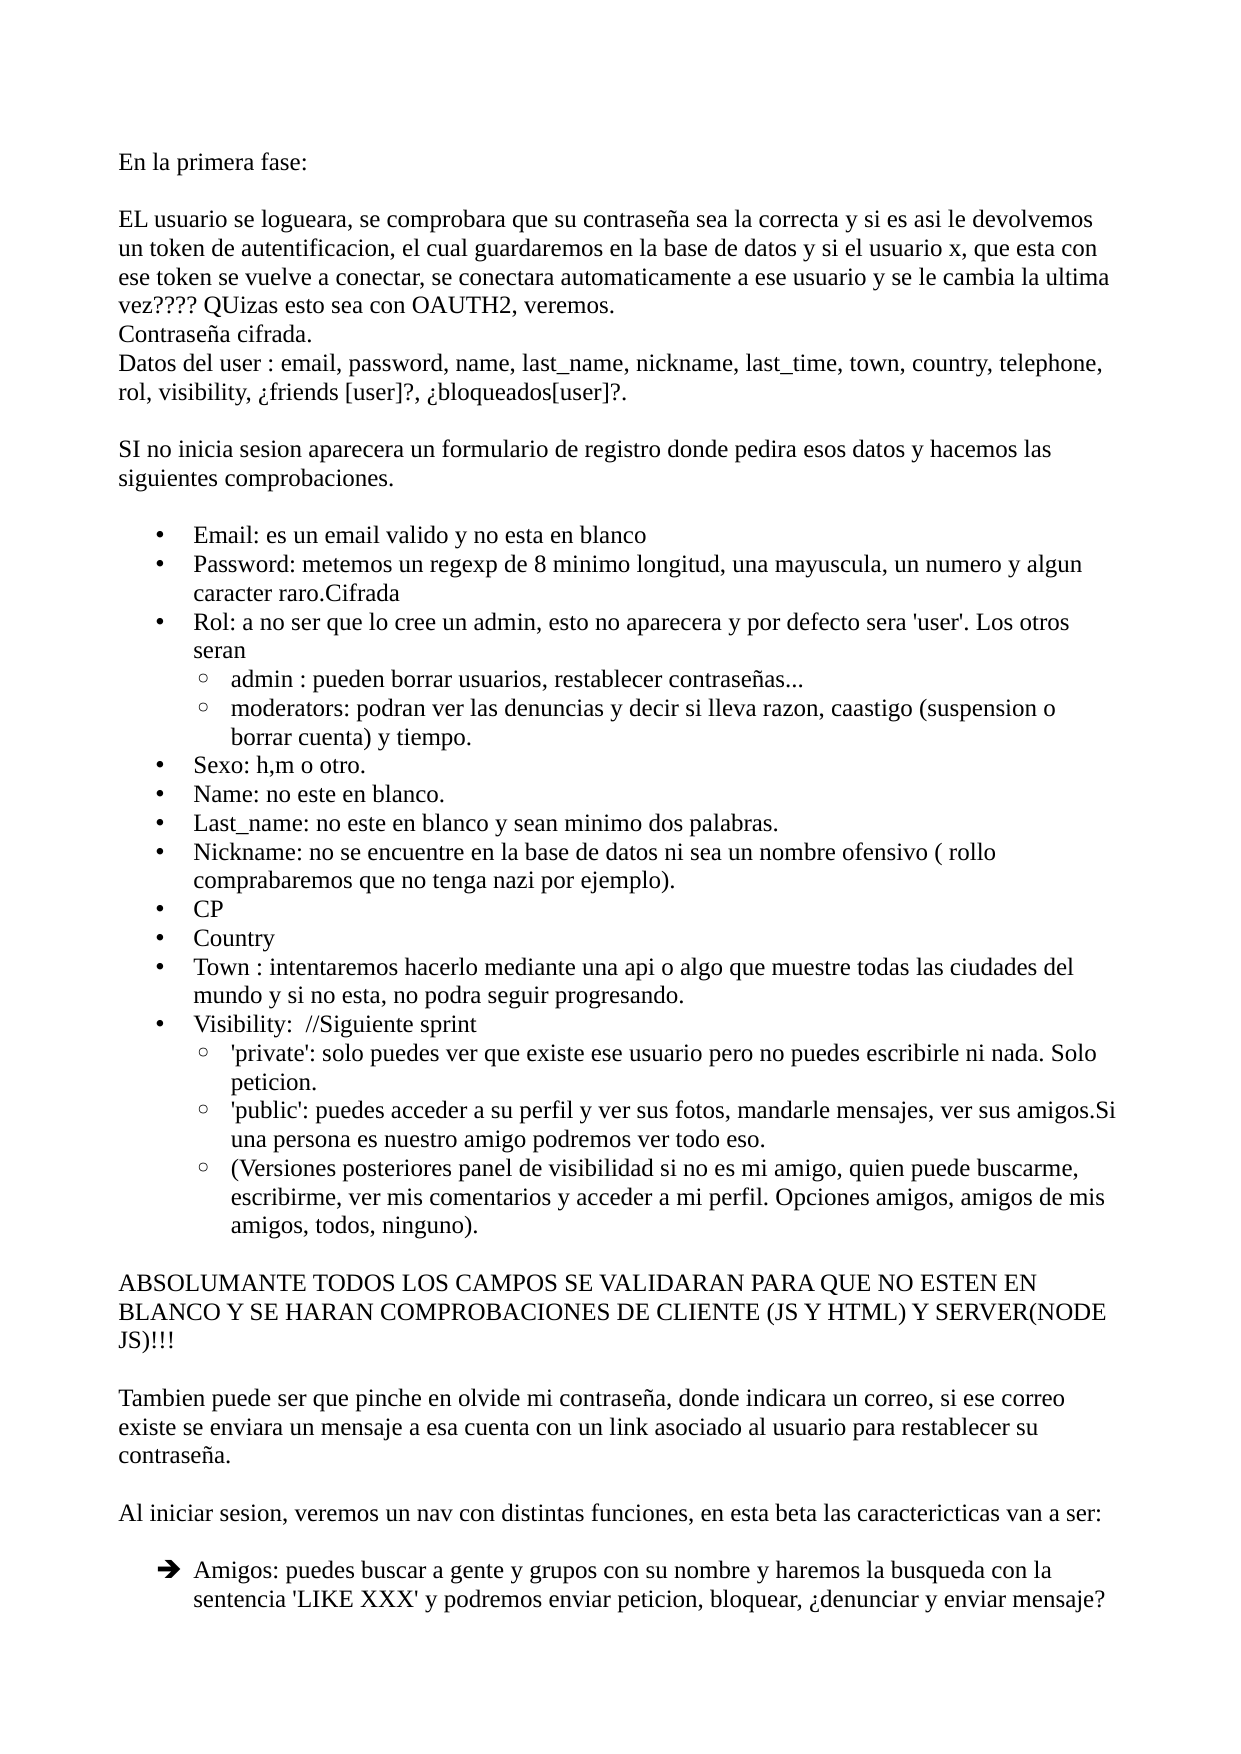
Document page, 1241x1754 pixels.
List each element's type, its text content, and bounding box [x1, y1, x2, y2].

list Town : intentaremos hacerlo mediante una api o algo que muestre todas las ciudades del mundo y si no esta, no podra seguir progresando. [156, 952, 1122, 1009]
list Nickname: no se encuentre en la base de datos ni sea un nombre ofensivo ( rollo comprabaremos que no tenga nazi por ejemplo). [156, 837, 1122, 894]
list Name: no este en blanco. [156, 779, 1122, 808]
list Email: es un email valido y no esta en blanco [156, 521, 1122, 549]
list 'public': puedes acceder a su perfil y ver sus fotos, mandarle mensajes, ver sus amigos.Si una persona es nuestro amigo podremos ver todo eso. [193, 1096, 1122, 1153]
text Al iniciar sesion, veremos un nav con distintas funciones, en esta beta las caractericticas van a ser: [118, 1498, 1122, 1527]
list moderators: podran ver las denuncias y decir si lleva razon, caastigo (suspension o borrar cuenta) y tiempo. [193, 693, 1122, 751]
text En la primera fase: [118, 147, 1122, 176]
text EL usuario se logueara, se comprobara que su contraseña sea la correcta y si es asi le devolvemos un token de autentificacion, el cual guardaremos en la base de datos y si el usuario x, que esta con ese token se vuelve a conectar, se conectara automaticamente a ese usuario y se le cambia la ultima vez???? QUizas esto sea con OAUTH2, veremos. [118, 204, 1122, 319]
list Last_name: no este en blanco y sean minimo dos palabras. [156, 808, 1122, 837]
list Country [156, 923, 1122, 952]
text Datos del user : email, password, name, last_name, nickname, last_time, town, country, telephone, rol, visibility, ¿friends [user]?, ¿bloqueados[user]?. [118, 348, 1122, 406]
list (Versiones posteriores panel de visibilidad si no es mi amigo, quien puede buscarme, escribirme, ver mis comentarios y acceder a mi perfil. Opciones amigos, amigos de mis amigos, todos, ninguno). [193, 1153, 1122, 1239]
text Tambien puede ser que pinche en olvide mi contraseña, donde indicara un correo, si ese correo existe se enviara un mensaje a esa cuenta con un link asociado al usuario para restablecer su contraseña. [118, 1383, 1122, 1469]
text SI no inicia sesion aparecera un formulario de registro donde pedira esos datos y hacemos las siguientes comprobaciones. [118, 434, 1122, 492]
list Sexo: h,m o otro. [156, 751, 1122, 779]
list Amigos: puedes buscar a gente y grupos con su nombre y haremos la busqueda con la sentencia 'LIKE XXX' y podremos enviar peticion, bloquear, ¿denunciar y enviar mensaje? [156, 1556, 1122, 1613]
text Contraseña cifrada. [118, 319, 1122, 348]
list Visibility: //Siguiente sprint [156, 1009, 1122, 1038]
list Rol: a no ser que lo cree un admin, esto no aparecera y por defecto sera 'user'. Los otros seran [156, 607, 1122, 664]
text ABSOLUMANTE TODOS LOS CAMPOS SE VALIDARAN PARA QUE NO ESTEN EN BLANCO Y SE HARAN COMPROBACIONES DE CLIENTE (JS Y HTML) Y SERVER(NODE JS)!!! [118, 1268, 1122, 1354]
list CP [156, 894, 1122, 923]
list 'private': solo puedes ver que existe ese usuario pero no puedes escribirle ni nada. Solo peticion. [193, 1038, 1122, 1096]
list Password: metemos un regexp de 8 minimo longitud, una mayuscula, un numero y algun caracter raro.Cifrada [156, 549, 1122, 607]
list admin : pueden borrar usuarios, restablecer contraseñas... [193, 664, 1122, 693]
